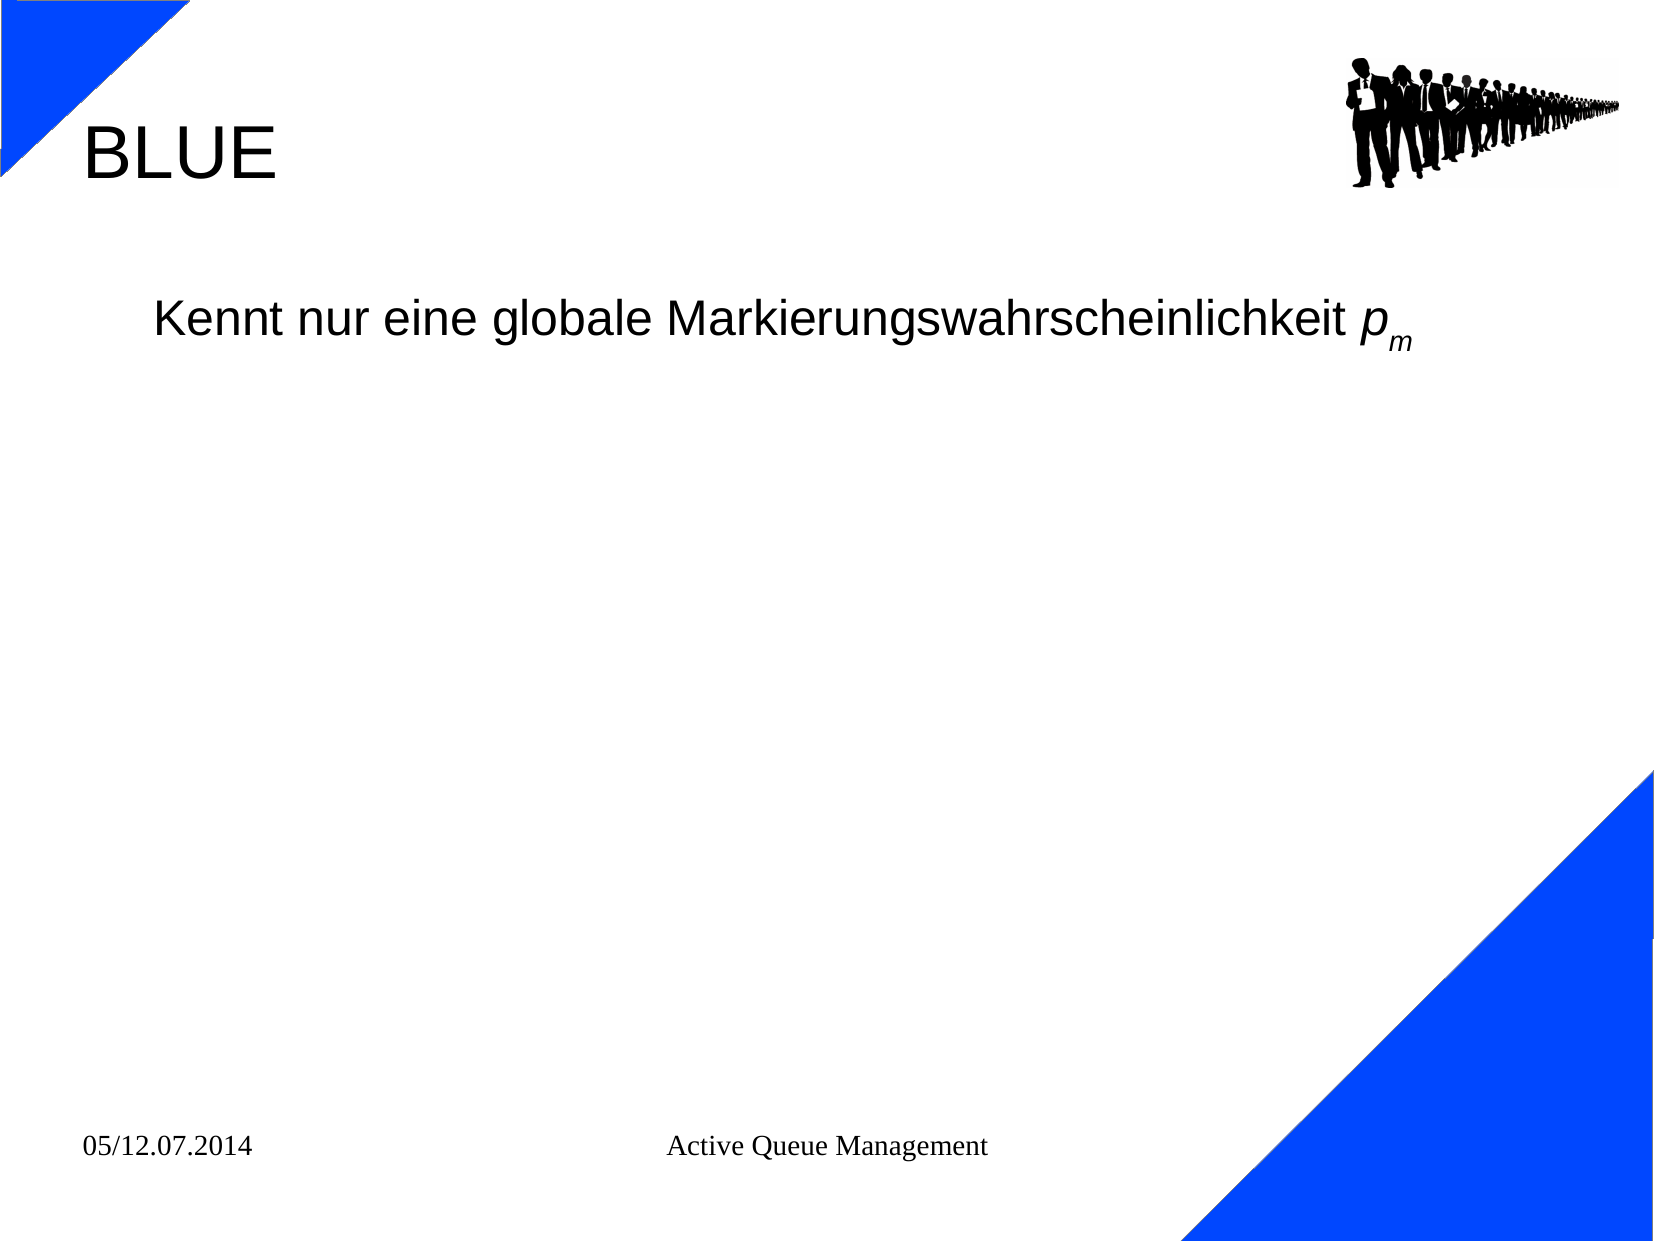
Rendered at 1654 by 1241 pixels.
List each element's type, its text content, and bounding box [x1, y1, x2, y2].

text_box [0, 0, 190, 177]
picture [1346, 58, 1619, 188]
text_box [1180, 770, 1654, 1241]
title BLUE [82, 49, 1571, 257]
list Kennt nur eine globale Markierungswahrscheinlichkeit pm [82, 290, 1571, 1109]
